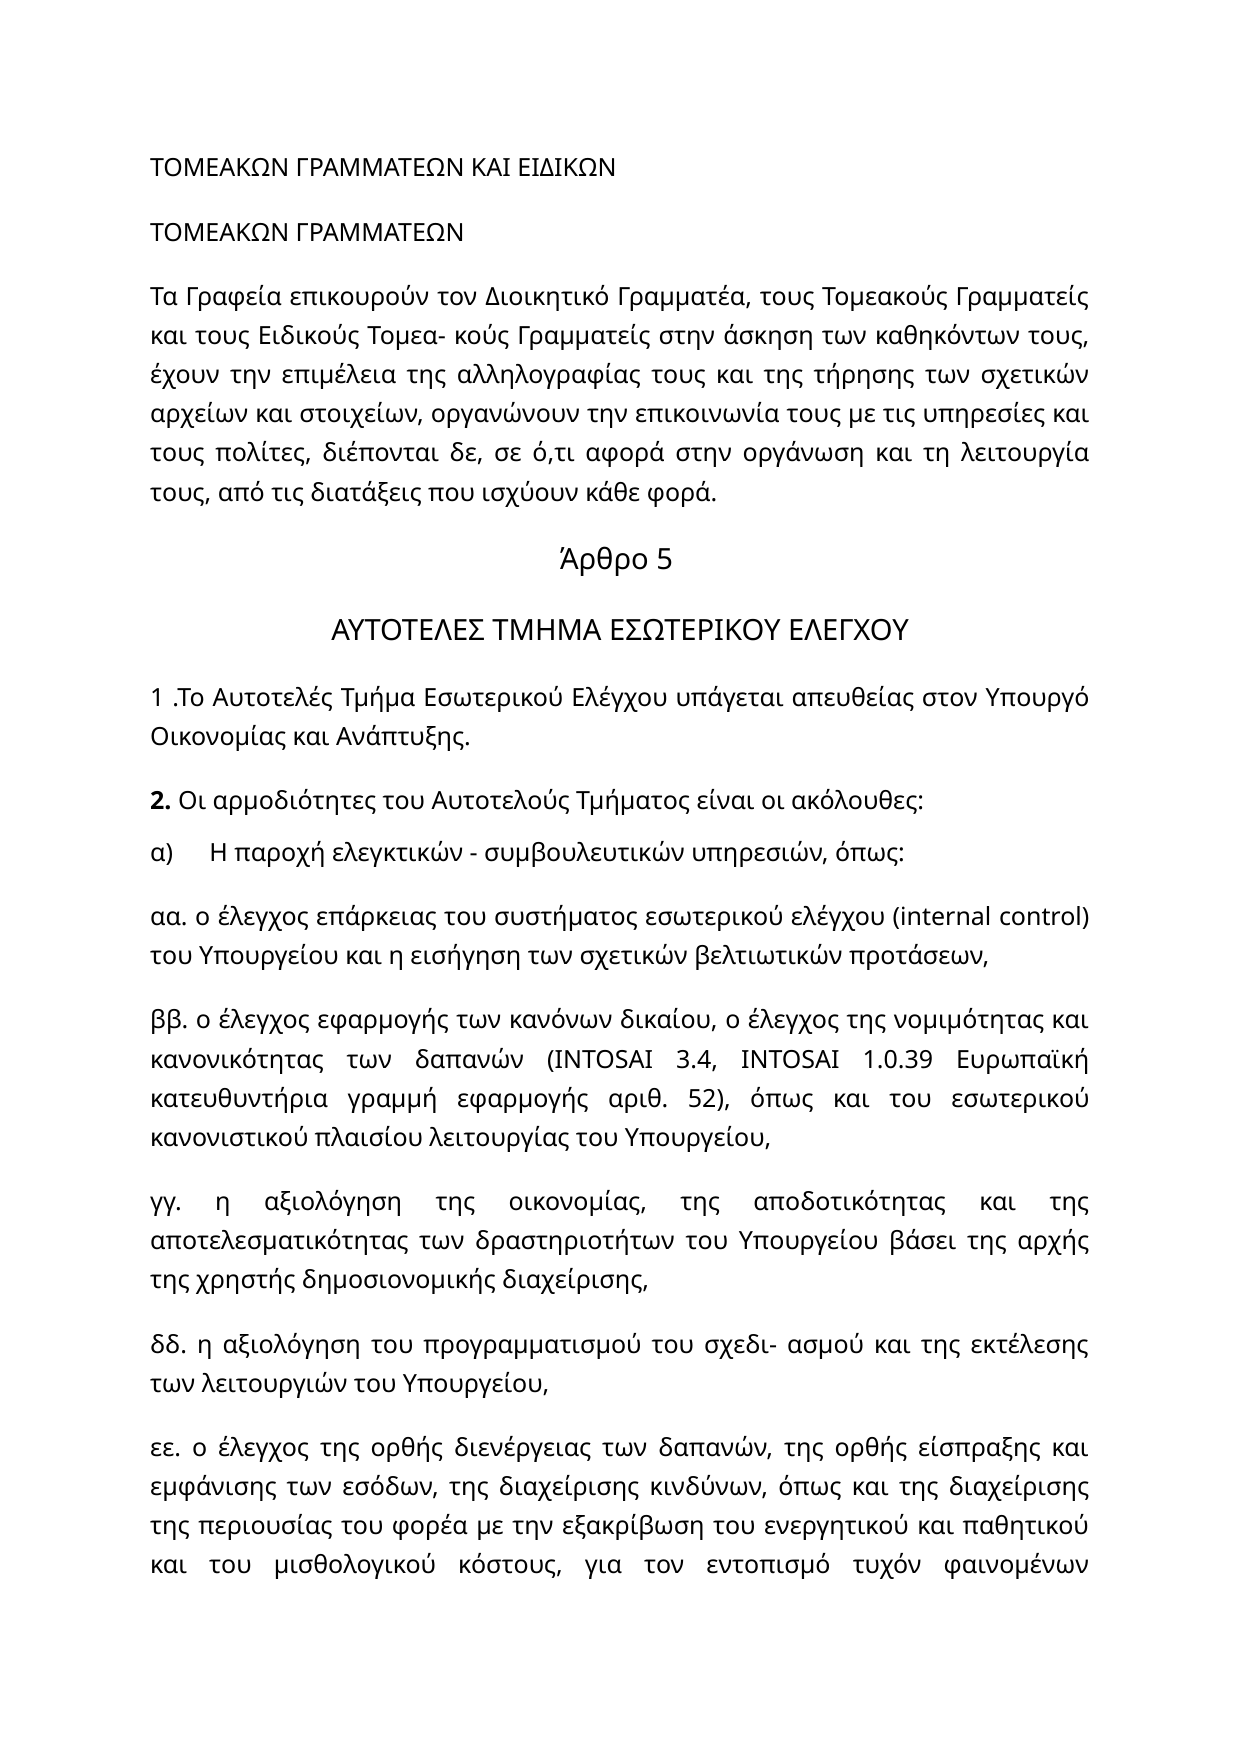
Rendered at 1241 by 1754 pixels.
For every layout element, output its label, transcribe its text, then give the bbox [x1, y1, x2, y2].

subtitle ΑΥΤΟΤΕΛΕΣ ΤΜΗΜΑ ΕΣΩΤΕΡΙΚΟΥ ΕΛΕΓΧΟΥ [150, 609, 1090, 649]
text ΤΟΜΕΑΚΩΝ ΓΡΑΜΜΑΤΕΩΝ ΚΑΙ ΕΙΔΙΚΩΝ [150, 150, 1090, 184]
list α) Η παροχή ελεγκτικών - συμβουλευτικών υπηρεσιών, όπως: [150, 834, 1090, 869]
text ββ. ο έλεγχος εφαρμογής των κανόνων δικαίου, ο έλεγχος της νομιμότητας και κανονικότητας των δαπανών (ΙNTOSAI 3.4, INTOSAI 1.0.39 Ευρωπαϊκή κατευθυντήρια γραμμή εφαρμογής αριθ. 52), όπως και του εσωτερικού κανονιστικού πλαισίου λειτουργίας του Υπουργείου, [150, 1002, 1090, 1154]
text εε. ο έλεγχος της ορθής διενέργειας των δαπανών, της ορθής είσπραξης και εμφάνισης των εσόδων, της διαχείρισης κινδύνων, όπως και της διαχείρισης της περιουσίας του φορέα με την εξακρίβωση του ενεργητικού και παθητικού και του μισθολογικού κόστους, για τον εντοπισμό τυχόν φαινομένων [150, 1429, 1090, 1581]
text 1 .Το Αυτοτελές Τμήμα Εσωτερικού Ελέγχου υπάγεται απευθείας στον Υπουργό Οικονομίας και Ανάπτυξης. [150, 679, 1090, 753]
text γγ. η αξιολόγηση της οικονομίας, της αποδοτικότητας και της αποτελεσματικότητας των δραστηριοτήτων του Υπουργείου βάσει της αρχής της χρηστής δημοσιονομικής διαχείρισης, [150, 1184, 1090, 1296]
text Τα Γραφεία επικουρούν τον Διοικητικό Γραμματέα, τους Τομεακούς Γραμματείς και τους Ειδικούς Τομεα- κούς Γραμματείς στην άσκηση των καθηκόντων τους, έχουν την επιμέλεια της αλληλογραφίας τους και της τήρησης των σχετικών αρχείων και στοιχείων, οργανώνουν την επικοινωνία τους με τις υπηρεσίες και τους πολίτες, διέπονται δε, σε ό,τι αφορά στην οργάνωση και τη λειτουργία τους, από τις διατάξεις που ισχύουν κάθε φορά. [150, 278, 1090, 508]
subtitle Άρθρο 5 [150, 538, 1090, 578]
text αα. ο έλεγχος επάρκειας του συστήματος εσωτερικού ελέγχου (internal control) του Υπουργείου και η εισήγηση των σχετικών βελτιωτικών προτάσεων, [150, 899, 1090, 972]
text 2. Οι αρμοδιότητες του Αυτοτελούς Τμήματος είναι οι ακόλουθες: [150, 783, 1090, 817]
text δδ. η αξιολόγηση του προγραμματισμού του σχεδι- ασμού και της εκτέλεσης των λειτουργιών του Υπουργείου, [150, 1326, 1090, 1399]
text ΤΟΜΕΑΚΩΝ ΓΡΑΜΜΑΤΕΩΝ [150, 214, 1090, 248]
